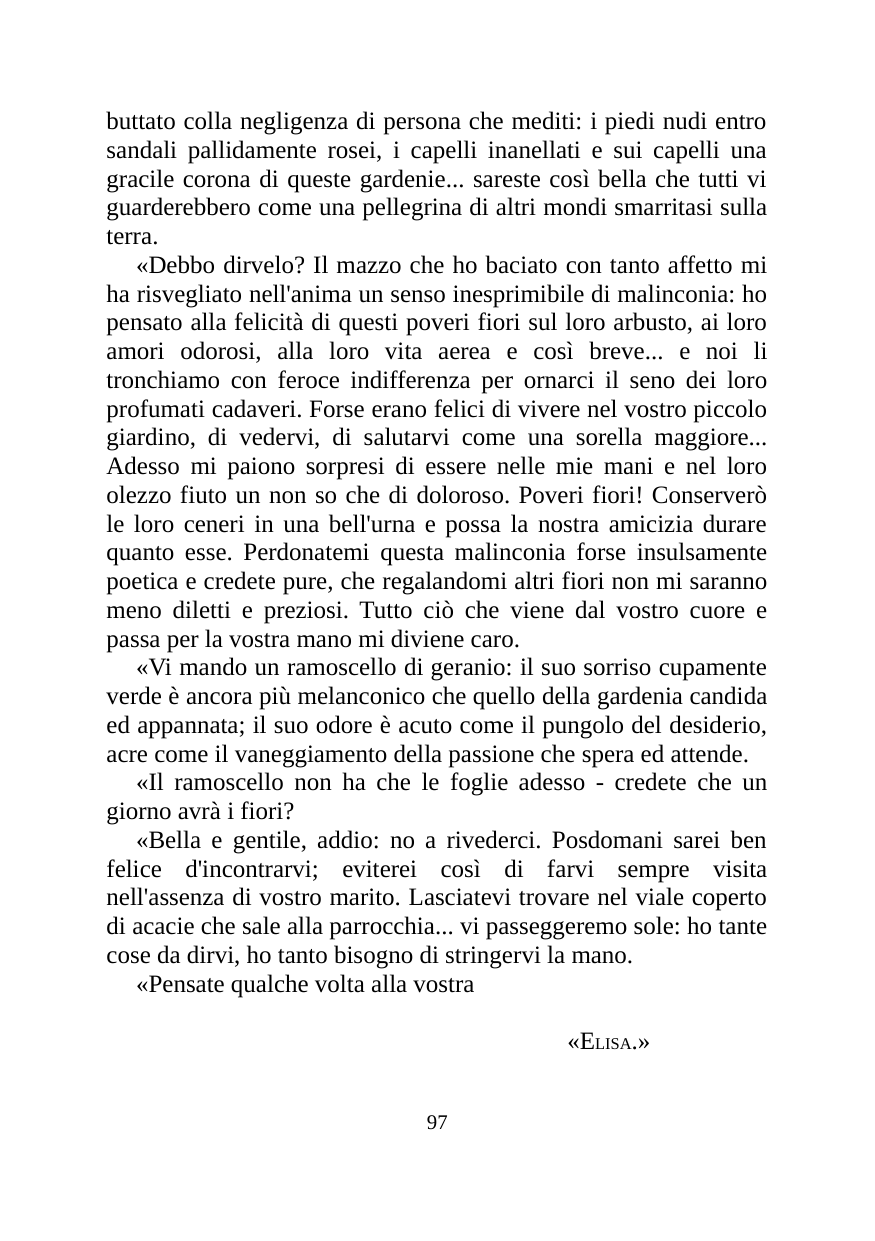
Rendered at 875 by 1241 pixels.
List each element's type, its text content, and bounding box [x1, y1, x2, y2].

text «Vi mando un ramoscello di geranio: il suo sorriso cupamente verde è ancora più melanconico che quello della gardenia candida ed appannata; il suo odore è acuto come il pungolo del desiderio, acre come il vaneggiamento della passione che spera ed attende. [106, 652, 768, 767]
text «Il ramoscello non ha che le foglie adesso - credete che un giorno avrà i fiori? [106, 767, 768, 825]
text «Debbo dirvelo? Il mazzo che ho baciato con tanto affetto mi ha risvegliato nell'anima un senso inesprimibile di malinconia: ho pensato alla felicità di questi poveri fiori sul loro arbusto, ai loro amori odorosi, alla loro vita aerea e così breve... e noi li tronchiamo con feroce indifferenza per ornarci il seno dei loro profumati cadaveri. Forse erano felici di vivere nel vostro piccolo giardino, di vedervi, di salutarvi come una sorella maggiore... Adesso mi paiono sorpresi di essere nelle mie mani e nel loro olezzo fiuto un non so che di doloroso. Poveri fiori! Conserverò le loro ceneri in una bell'urna e possa la nostra amicizia durare quanto esse. Perdonatemi questa malinconia forse insulsamente poetica e credete pure, che regalandomi altri fiori non mi saranno meno diletti e preziosi. Tutto ciò che viene dal vostro cuore e passa per la vostra mano mi diviene caro. [106, 250, 768, 652]
text «Elisa.» [537, 1026, 768, 1055]
text «Pensate qualche volta alla vostra [106, 969, 768, 997]
text buttato colla negligenza di persona che mediti: i piedi nudi entro sandali pallidamente rosei, i capelli inanellati e sui capelli una gracile corona di queste gardenie... sareste così bella che tutti vi guarderebbero come una pellegrina di altri mondi smarritasi sulla terra. [106, 106, 768, 250]
text «Bella e gentile, addio: no a rivederci. Posdomani sarei ben felice d'incontrarvi; eviterei così di farvi sempre visita nell'assenza di vostro marito. Lasciatevi trovare nel viale coperto di acacie che sale alla parrocchia... vi passeggeremo sole: ho tante cose da dirvi, ho tanto bisogno di stringervi la mano. [106, 825, 768, 969]
